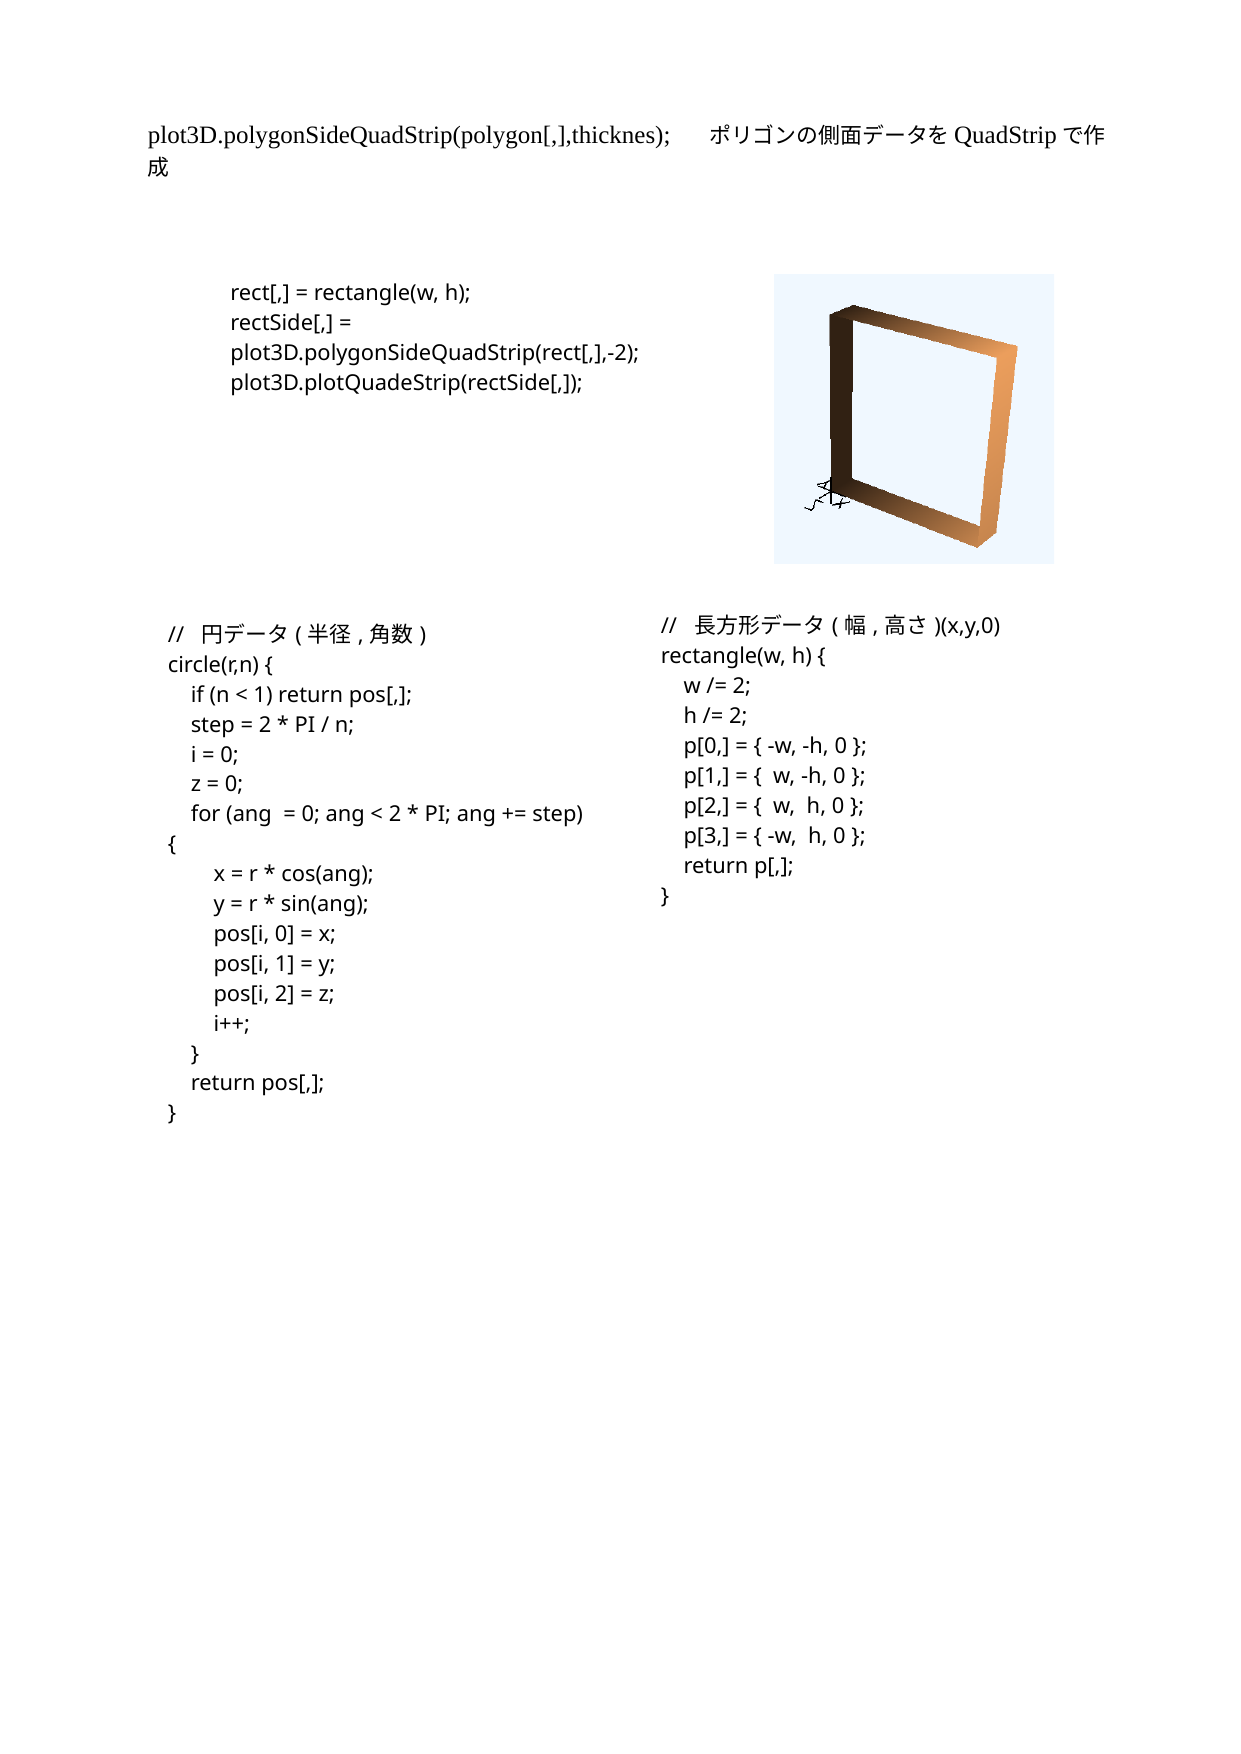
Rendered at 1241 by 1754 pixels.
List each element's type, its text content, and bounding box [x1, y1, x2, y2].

text plot3D.polygonSideQuadStrip(polygon[,],thicknes); ポリゴンの側面データをQuadStripで作成 [148, 118, 1122, 181]
picture [774, 274, 1055, 564]
